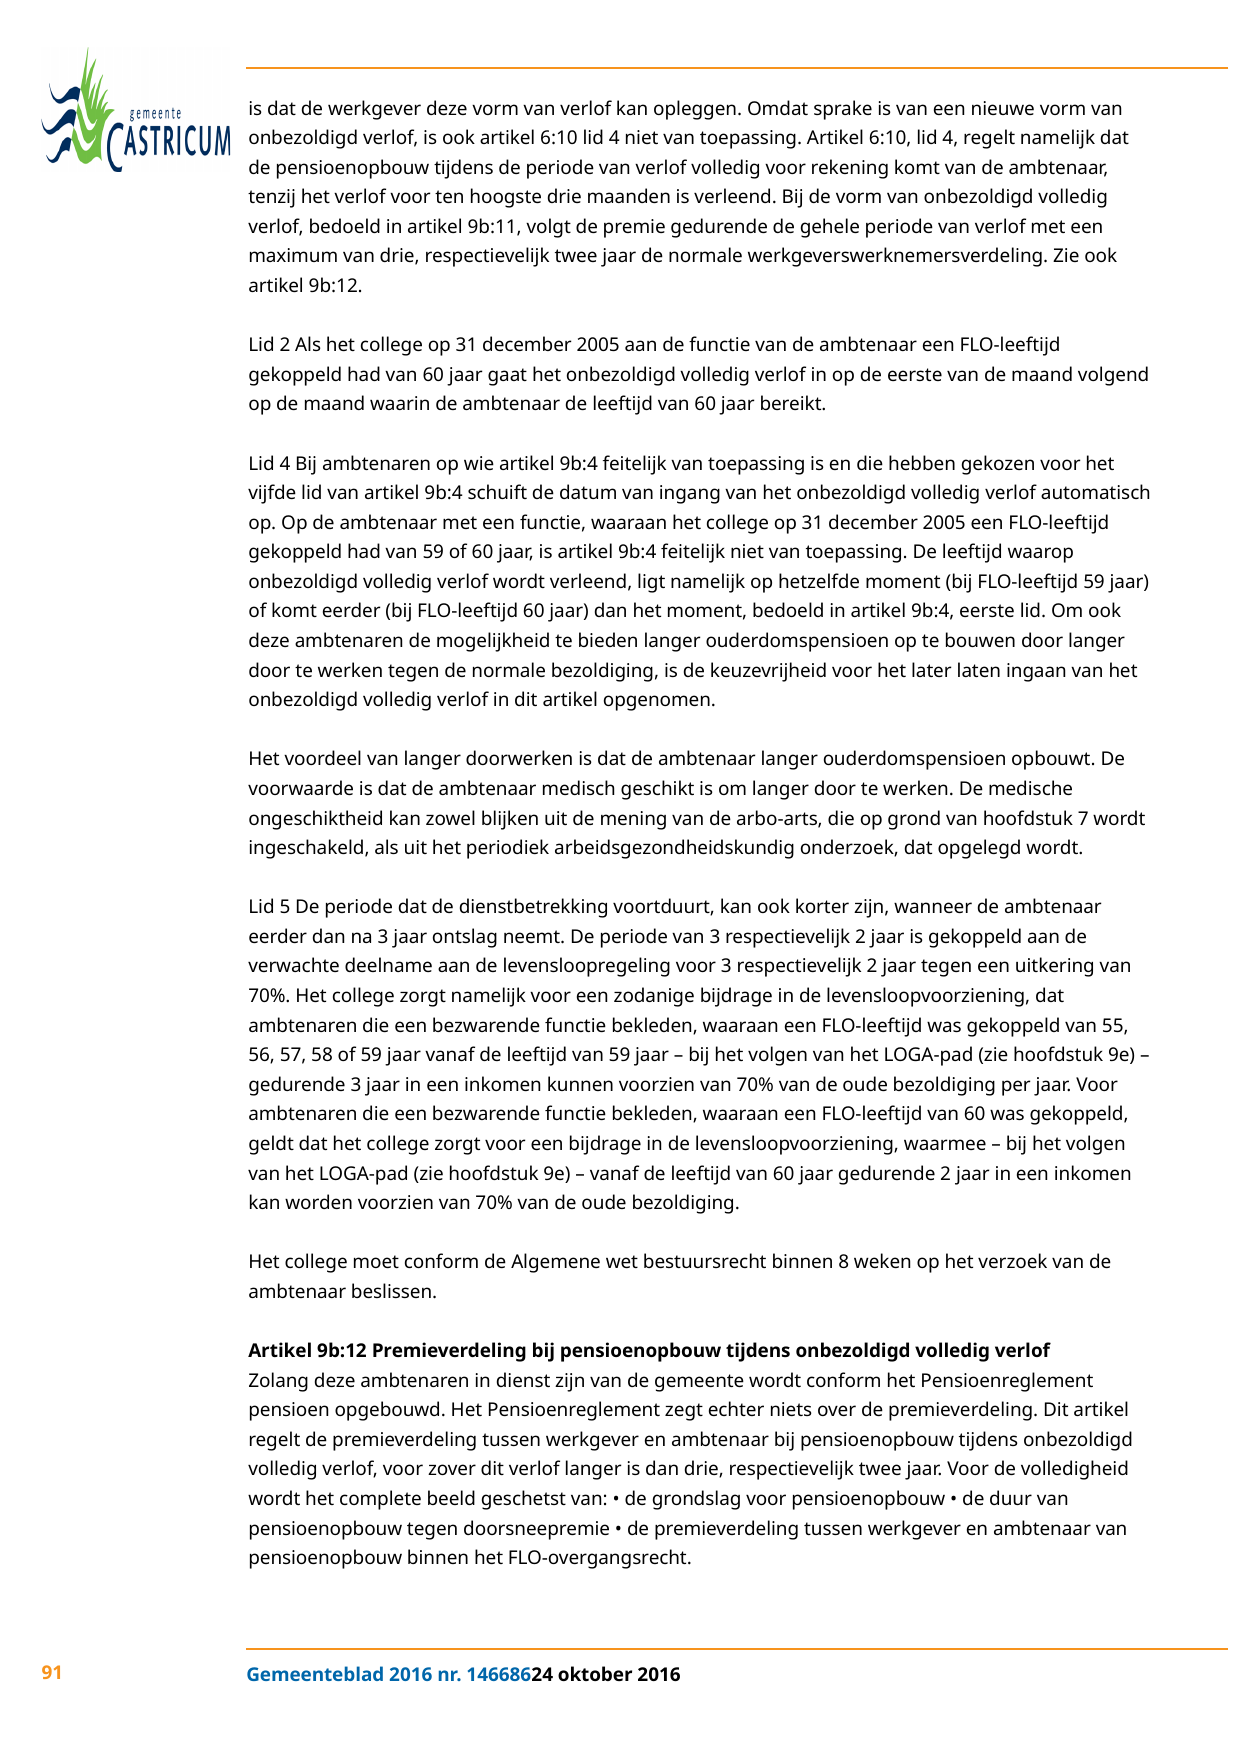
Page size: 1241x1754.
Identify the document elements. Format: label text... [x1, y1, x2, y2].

text is dat de werkgever deze vorm van verlof kan opleggen. Omdat sprake is van een nieuwe vorm van onbezoldigd verlof, is ook artikel 6:10 lid 4 niet van toepassing. Artikel 6:10, lid 4, regelt namelijk dat de pensioenopbouw tijdens de periode van verlof volledig voor rekening komt van de ambtenaar, tenzij het verlof voor ten hoogste drie maanden is verleend. Bij de vorm van onbezoldigd volledig verlof, bedoeld in artikel 9b:11, volgt de premie gedurende de gehele periode van verlof met een maximum van drie, respectievelijk twee jaar de normale werkgeverswerknemersverdeling. Zie ook artikel 9b:12. [248, 95, 1152, 298]
text Het voordeel van langer doorwerken is dat de ambtenaar langer ouderdomspensioen opbouwt. De voorwaarde is dat de ambtenaar medisch geschikt is om langer door te werken. De medische ongeschiktheid kan zowel blijken uit de mening van de arbo-arts, die op grond van hoofdstuk 7 wordt ingeschakeld, als uit het periodiek arbeidsgezondheidskundig onderzoek, dat opgelegd wordt. [248, 746, 1152, 860]
text Lid 4 Bij ambtenaren op wie artikel 9b:4 feitelijk van toepassing is en die hebben gekozen voor het vijfde lid van artikel 9b:4 schuift de datum van ingang van het onbezoldigd volledig verlof automatisch op. Op de ambtenaar met een functie, waaraan het college op 31 december 2005 een FLO-leeftijd gekoppeld had van 59 of 60 jaar, is artikel 9b:4 feitelijk niet van toepassing. De leeftijd waarop onbezoldigd volledig verlof wordt verleend, ligt namelijk op hetzelfde moment (bij FLO-leeftijd 59 jaar) of komt eerder (bij FLO-leeftijd 60 jaar) dan het moment, bedoeld in artikel 9b:4, eerste lid. Om ook deze ambtenaren de mogelijkheid te bieden langer ouderdomspensioen op te bouwen door langer door te werken tegen de normale bezoldiging, is de keuzevrijheid voor het later laten ingaan van het onbezoldigd volledig verlof in dit artikel opgenomen. [248, 450, 1152, 712]
text Zolang deze ambtenaren in dienst zijn van de gemeente wordt conform het Pensioenreglement pensioen opgebouwd. Het Pensioenreglement zegt echter niets over de premieverdeling. Dit artikel regelt de premieverdeling tussen werkgever en ambtenaar bij pensioenopbouw tijdens onbezoldigd volledig verlof, voor zover dit verlof langer is dan drie, respectievelijk twee jaar. Voor de volledigheid wordt het complete beeld geschetst van: • de grondslag voor pensioenopbouw • de duur van pensioenopbouw tegen doorsneepremie • de premieverdeling tussen werkgever en ambtenaar van pensioenopbouw binnen het FLO-overgangsrecht. [248, 1367, 1152, 1570]
text Lid 2 Als het college op 31 december 2005 aan de functie van de ambtenaar een FLO-leeftijd gekoppeld had van 60 jaar gaat het onbezoldigd volledig verlof in op de eerste van de maand volgend op de maand waarin de ambtenaar de leeftijd van 60 jaar bereikt. [248, 331, 1152, 416]
text Lid 5 De periode dat de dienstbetrekking voortduurt, kan ook korter zijn, wanneer de ambtenaar eerder dan na 3 jaar ontslag neemt. De periode van 3 respectievelijk 2 jaar is gekoppeld aan de verwachte deelname aan de levensloopregeling voor 3 respectievelijk 2 jaar tegen een uitkering van 70%. Het college zorgt namelijk voor een zodanige bijdrage in de levensloopvoorziening, dat ambtenaren die een bezwarende functie bekleden, waaraan een FLO-leeftijd was gekoppeld van 55, 56, 57, 58 of 59 jaar vanaf de leeftijd van 59 jaar – bij het volgen van het LOGA-pad (zie hoofdstuk 9e) – gedurende 3 jaar in een inkomen kunnen voorzien van 70% van de oude bezoldiging per jaar. Voor ambtenaren die een bezwarende functie bekleden, waaraan een FLO-leeftijd van 60 was gekoppeld, geldt dat het college zorgt voor een bijdrage in de levensloopvoorziening, waarmee – bij het volgen van het LOGA-pad (zie hoofdstuk 9e) – vanaf de leeftijd van 60 jaar gedurende 2 jaar in een inkomen kan worden voorzien van 70% van de oude bezoldiging. [248, 893, 1152, 1215]
text Het college moet conform de Algemene wet bestuursrecht binnen 8 weken op het verzoek van de ambtenaar beslissen. [248, 1248, 1152, 1304]
text Artikel 9b:12 Premieverdeling bij pensioenopbouw tijdens onbezoldigd volledig verlof [248, 1337, 1152, 1363]
picture [41, 47, 231, 172]
